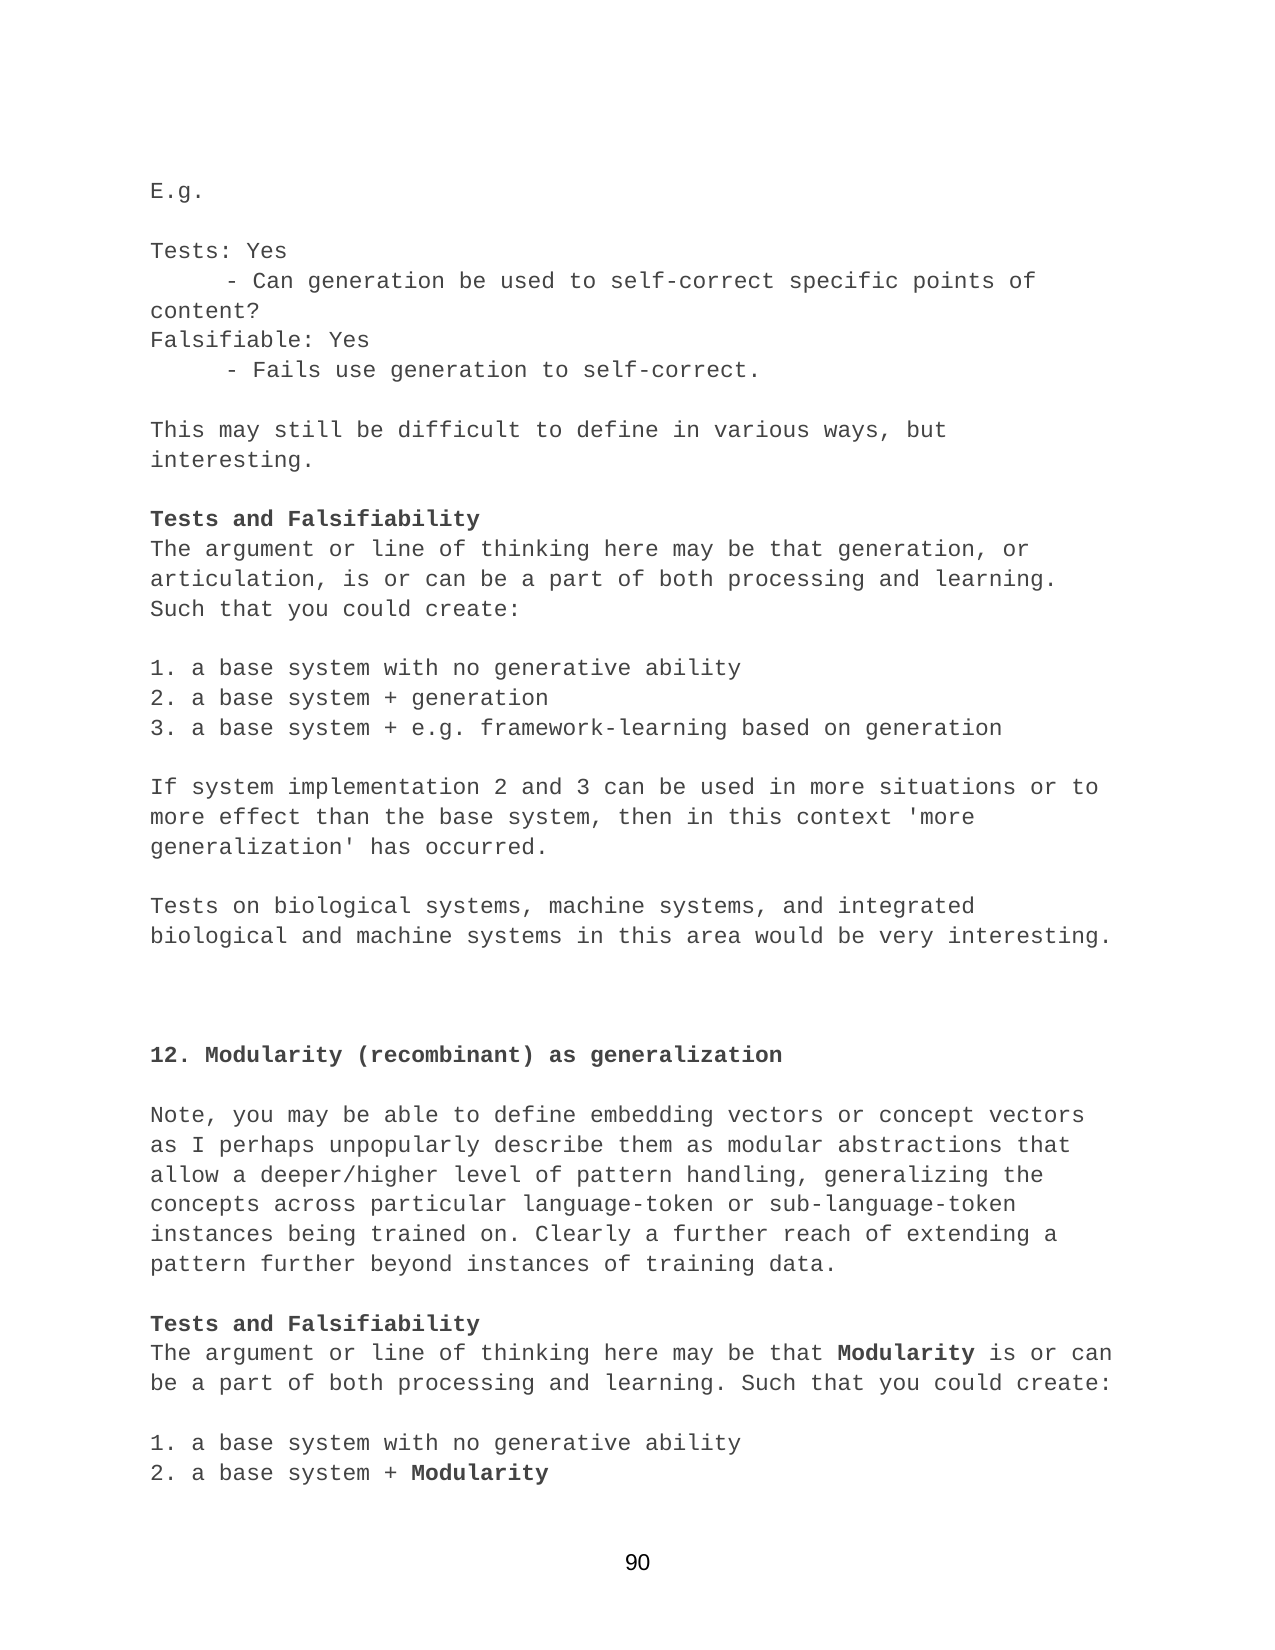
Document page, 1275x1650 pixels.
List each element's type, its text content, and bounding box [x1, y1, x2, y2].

text Note, you may be able to define embedding vectors or concept vectors as I perhaps unpopularly describe them as modular abstractions that allow a deeper/higher level of pattern handling, generalizing the concepts across particular language-token or sub-language-token instances being trained on. Clearly a further reach of extending a pattern further beyond instances of training data. [150, 1103, 1125, 1278]
text Falsifiable: Yes [150, 329, 1125, 355]
text Tests: Yes [150, 239, 1125, 265]
text This may still be difficult to define in various ways, but interesting. [150, 418, 1125, 474]
text 12. Modularity (recombinant) as generalization [150, 1044, 1125, 1070]
text The argument or line of thinking here may be that Modularity is or can be a part of both processing and learning. Such that you could create: [150, 1342, 1125, 1397]
text Tests and Falsifiability [150, 507, 1125, 533]
text - Can generation be used to self-correct specific points of content? [150, 269, 1125, 325]
text E.g. [150, 180, 1125, 206]
text 1. a base system with no generative ability [150, 1431, 1125, 1457]
text 3. a base system + e.g. framework-learning based on generation [150, 716, 1125, 742]
text - Fails use generation to self-correct. [150, 358, 1125, 384]
text 1. a base system with no generative ability [150, 656, 1125, 682]
text Tests and Falsifiability [150, 1312, 1125, 1338]
text Tests on biological systems, machine systems, and integrated biological and machine systems in this area would be very interesting. [150, 895, 1125, 951]
text 2. a base system + generation [150, 686, 1125, 712]
text The argument or line of thinking here may be that generation, or articulation, is or can be a part of both processing and learning. Such that you could create: [150, 537, 1125, 623]
text 2. a base system + Modularity [150, 1461, 1125, 1487]
text If system implementation 2 and 3 can be used in more situations or to more effect than the base system, then in this context 'more generalization' has occurred. [150, 776, 1125, 861]
